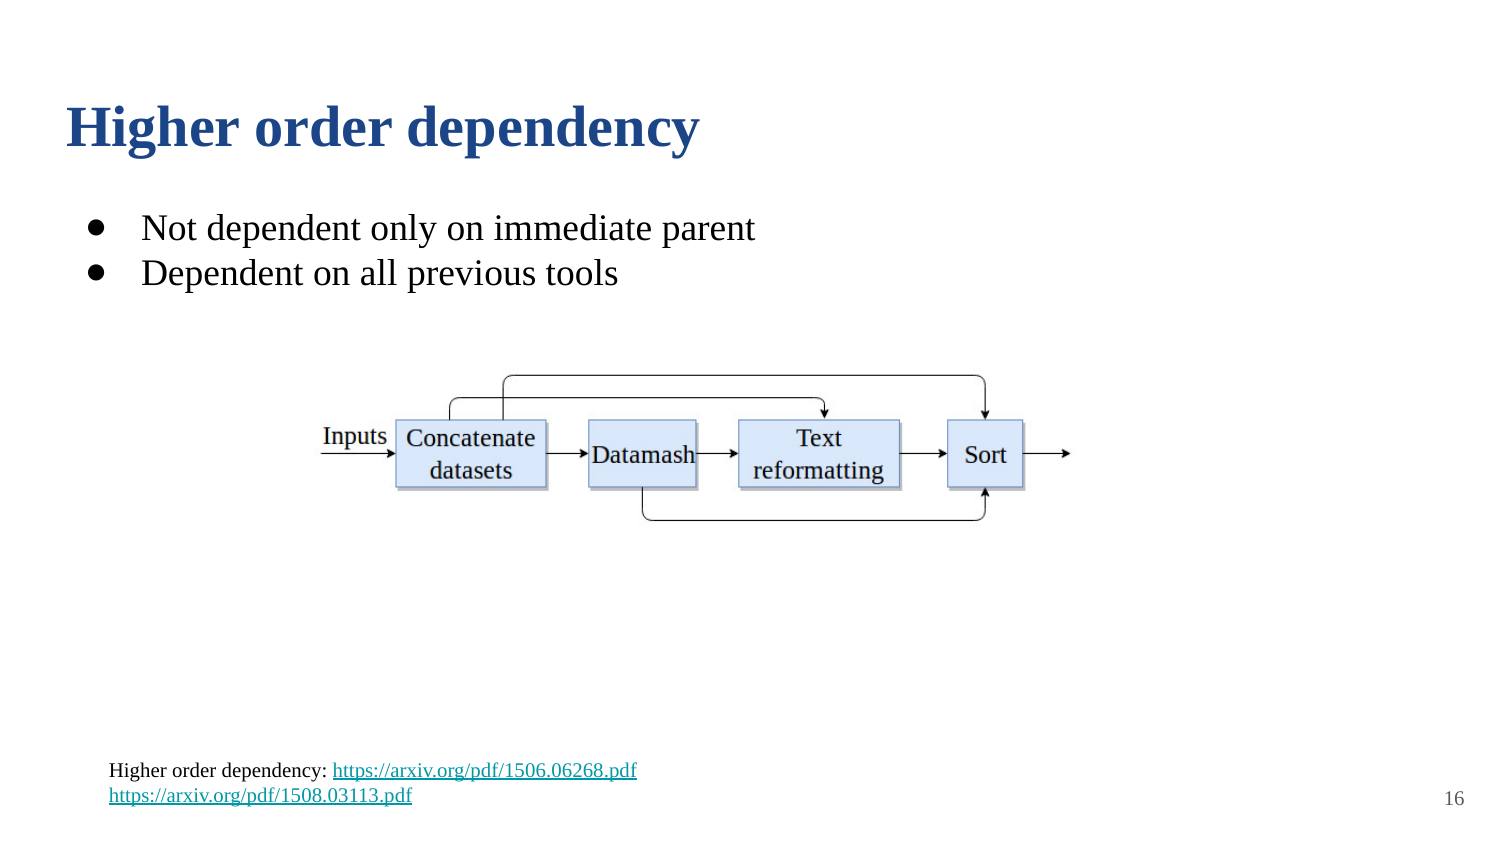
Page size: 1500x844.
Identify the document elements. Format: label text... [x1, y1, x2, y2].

list Not dependent only on immediate parent Dependent on all previous tools [51, 187, 1449, 749]
text_box Higher order dependency: https://arxiv.org/pdf/1506.06268.pdf https://arxiv.org/pdf/1508.03113.pdf [93, 741, 1390, 814]
title Higher order dependency [51, 72, 1449, 167]
slide_number [1389, 764, 1480, 830]
picture [313, 367, 1080, 531]
